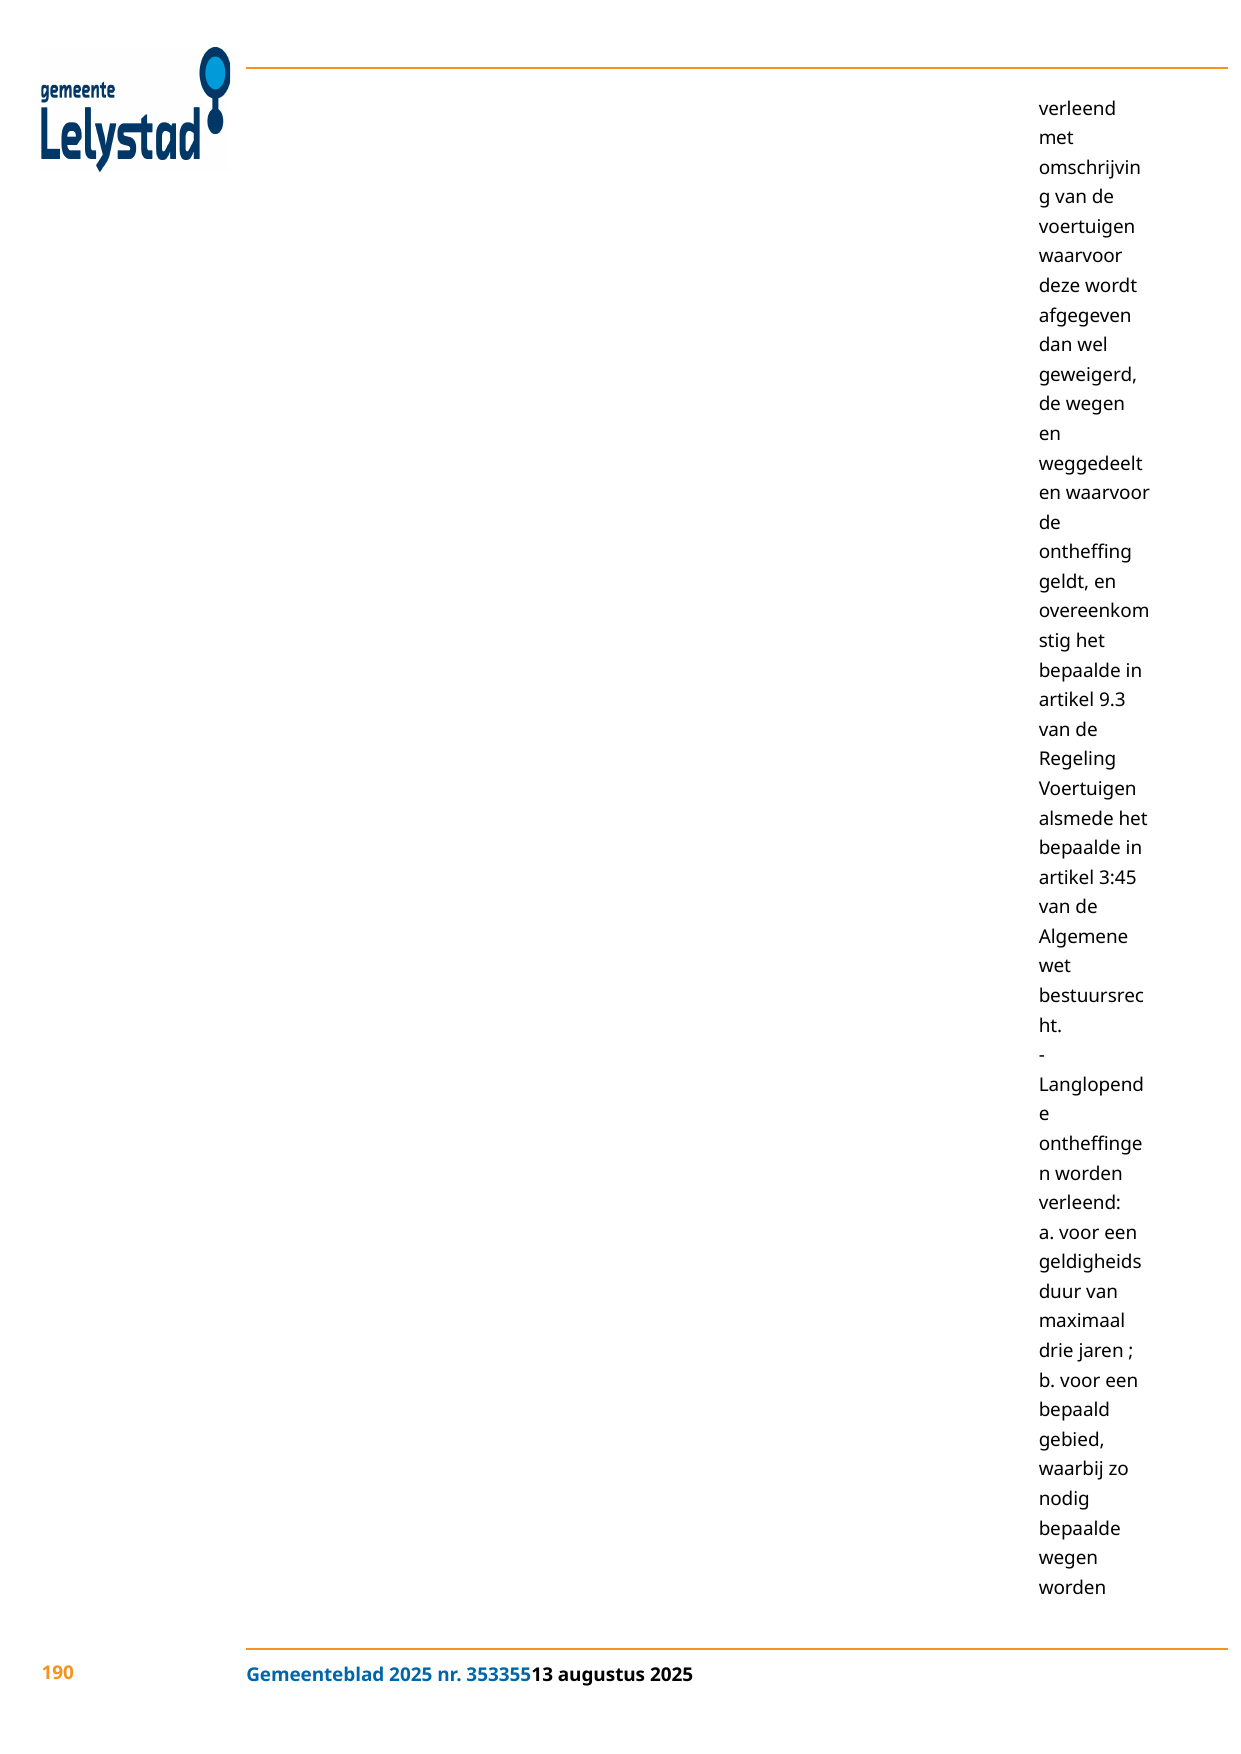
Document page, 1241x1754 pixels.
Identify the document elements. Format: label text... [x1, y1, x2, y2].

table_cell [813, 95, 926, 1600]
table_cell [361, 95, 474, 1600]
table_cell [587, 95, 700, 1600]
table_cell [926, 95, 1038, 1600]
table_cell [248, 95, 361, 1600]
table_cell [700, 95, 813, 1600]
picture [41, 47, 231, 172]
table_cell [474, 95, 587, 1600]
table_cell verleend met omschrijving van de voertuigen waarvoor deze wordt afgegeven dan wel geweigerd, de wegen en weggedeelten waarvoor de ontheffing geldt, en overeenkomstig het bepaalde in artikel 9.3 van de Regeling Voertuigen alsmede het bepaalde in artikel 3:45 van de Algemene wet bestuursrecht. - Langlopende ontheffingen worden verleend: a. voor een geldigheidsduur van maximaal drie jaren ; b. voor een bepaald gebied, waarbij zo nodig bepaalde wegen worden [1039, 95, 1152, 1600]
